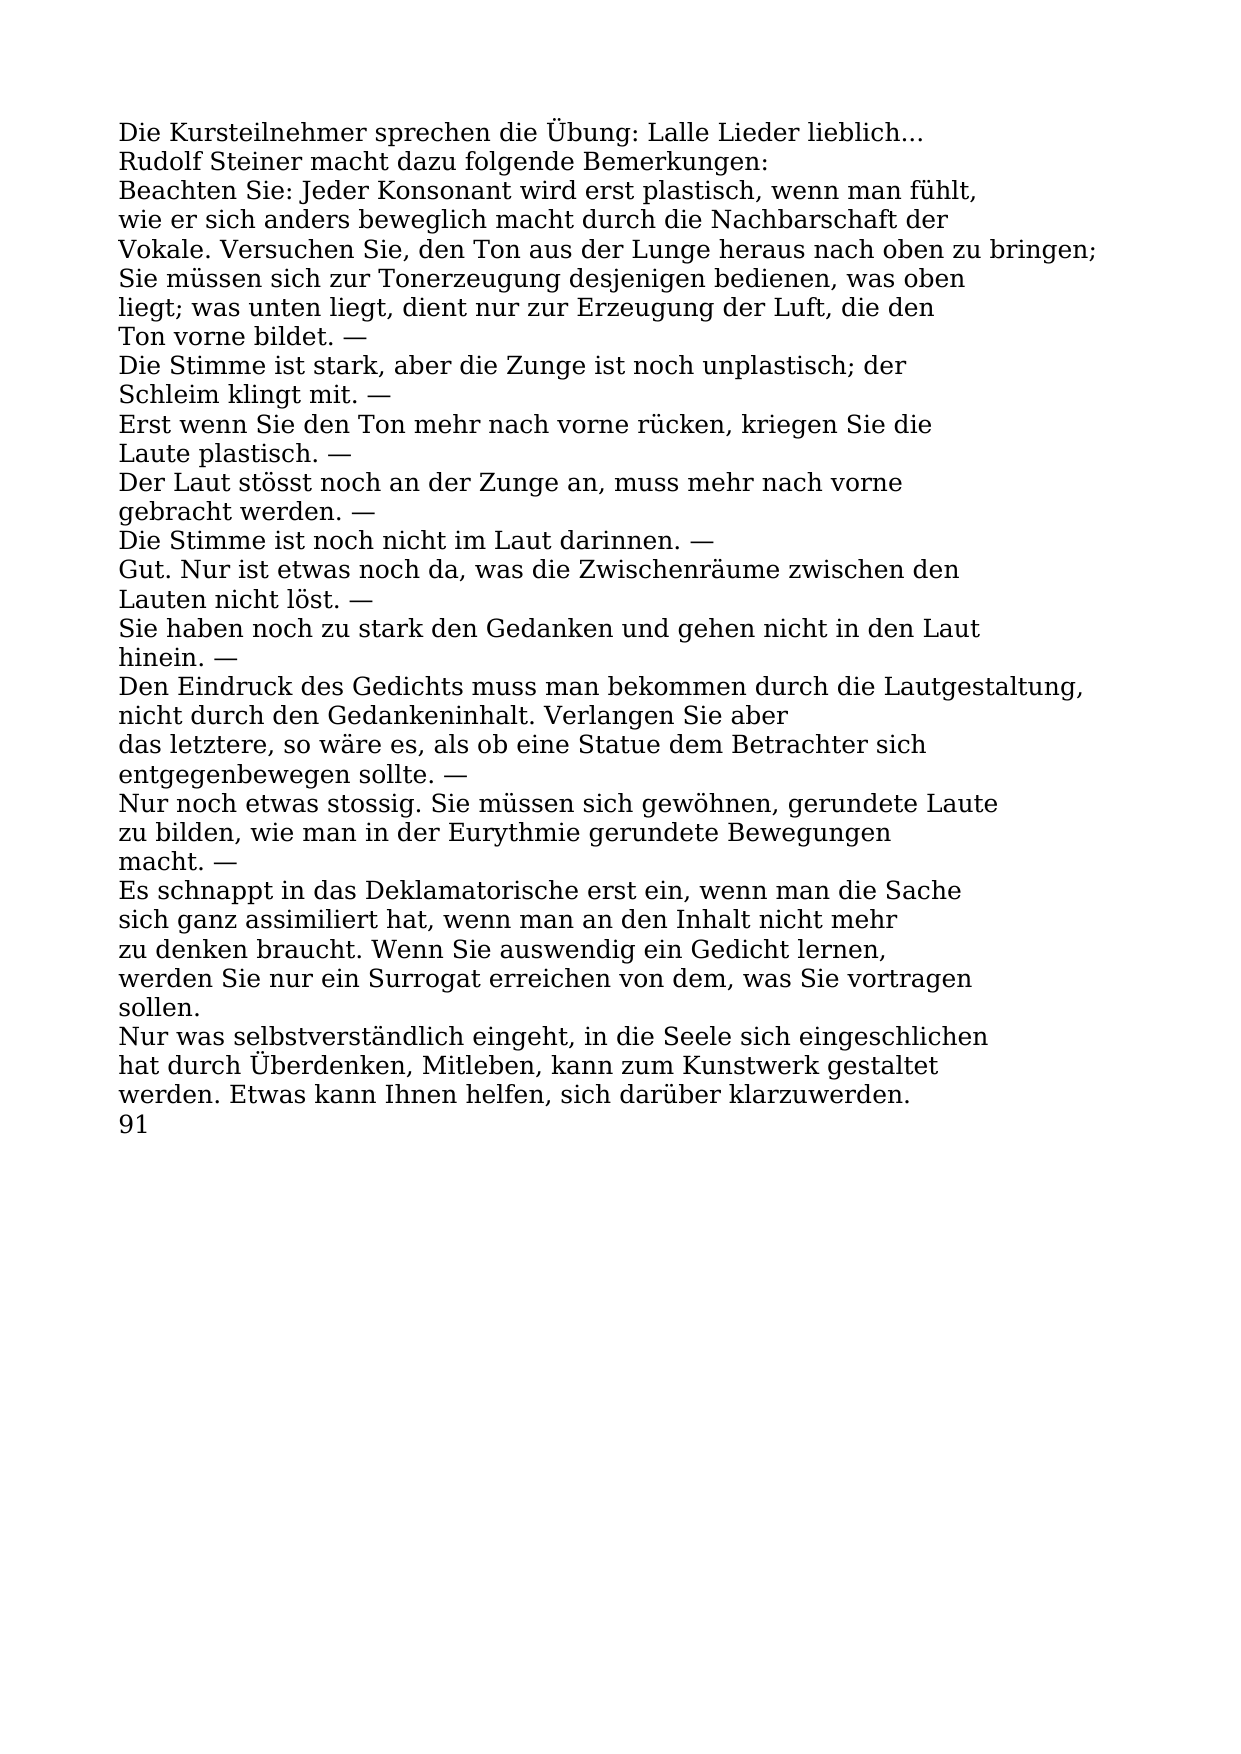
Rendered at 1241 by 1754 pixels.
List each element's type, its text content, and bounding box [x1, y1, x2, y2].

text sollen. [118, 993, 1122, 1022]
text entgegenbewegen sollte. — [118, 760, 1122, 789]
text Erst wenn Sie den Ton mehr nach vorne rücken, kriegen Sie die [118, 410, 1122, 439]
text Die Stimme ist stark, aber die Zunge ist noch unplastisch; der [118, 351, 1122, 381]
text zu bilden, wie man in der Eurythmie gerundete Bewegungen [118, 818, 1122, 847]
text werden Sie nur ein Surrogat erreichen von dem, was Sie vortragen [118, 964, 1122, 993]
text Vokale. Versuchen Sie, den Ton aus der Lunge heraus nach oben zu bringen; [118, 235, 1122, 264]
text Es schnappt in das Deklamatorische erst ein, wenn man die Sache [118, 876, 1122, 906]
text werden. Etwas kann Ihnen helfen, sich darüber klarzuwerden. [118, 1081, 1122, 1110]
text Ton vorne bildet. — [118, 322, 1122, 351]
text hat durch Überdenken, Mitleben, kann zum Kunstwerk gestaltet [118, 1051, 1122, 1081]
text Den Eindruck des Gedichts muss man bekommen durch die Lautgestaltung, nicht durch den Gedankeninhalt. Verlangen Sie aber [118, 672, 1122, 731]
text Die Stimme ist noch nicht im Laut darinnen. — [118, 526, 1122, 556]
text sich ganz assimiliert hat, wenn man an den Inhalt nicht mehr [118, 906, 1122, 935]
text Laute plastisch. — [118, 439, 1122, 468]
text Nur was selbstverständlich eingeht, in die Seele sich eingeschlichen [118, 1022, 1122, 1051]
text das letztere, so wäre es, als ob eine Statue dem Betrachter sich [118, 731, 1122, 760]
text Gut. Nur ist etwas noch da, was die Zwischenräume zwischen den [118, 556, 1122, 585]
text Der Laut stösst noch an der Zunge an, muss mehr nach vorne [118, 468, 1122, 497]
text liegt; was unten liegt, dient nur zur Erzeugung der Luft, die den [118, 293, 1122, 322]
text Schleim klingt mit. — [118, 381, 1122, 410]
text 91 [118, 1110, 1122, 1139]
text hinein. — [118, 643, 1122, 672]
text Lauten nicht löst. — [118, 585, 1122, 614]
text wie er sich anders beweglich macht durch die Nachbarschaft der [118, 206, 1122, 235]
text gebracht werden. — [118, 497, 1122, 526]
text Nur noch etwas stossig. Sie müssen sich gewöhnen, gerundete Laute [118, 789, 1122, 818]
text macht. — [118, 847, 1122, 876]
text zu denken braucht. Wenn Sie auswendig ein Gedicht lernen, [118, 935, 1122, 964]
text Rudolf Steiner macht dazu folgende Bemerkungen: [118, 147, 1122, 176]
text Sie müssen sich zur Tonerzeugung desjenigen bedienen, was oben [118, 264, 1122, 293]
text Sie haben noch zu stark den Gedanken und gehen nicht in den Laut [118, 614, 1122, 643]
text Beachten Sie: Jeder Konsonant wird erst plastisch, wenn man fühlt, [118, 176, 1122, 206]
text Die Kursteilnehmer sprechen die Übung: Lalle Lieder lieblich... [118, 118, 1122, 147]
